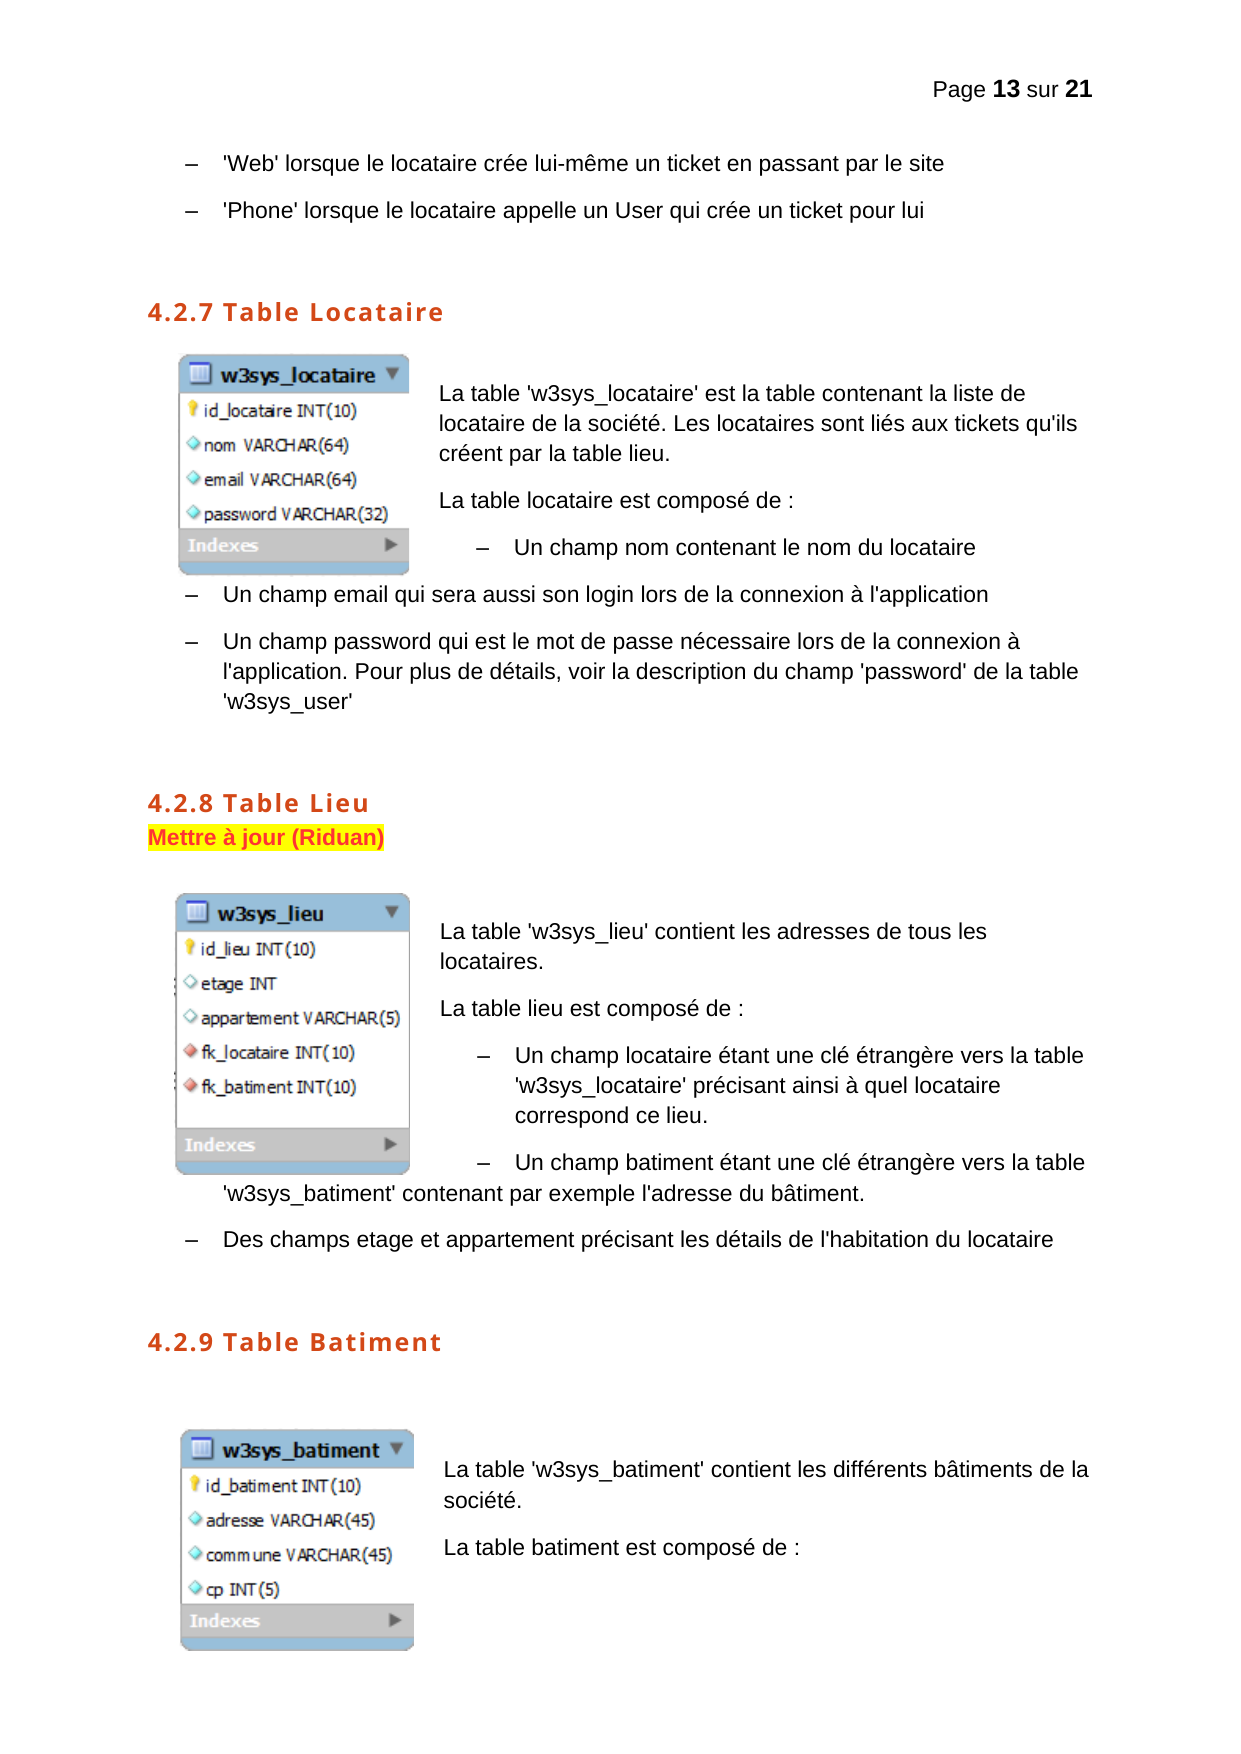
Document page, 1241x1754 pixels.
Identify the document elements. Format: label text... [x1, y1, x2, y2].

text Mettre à jour (Riduan) [148, 824, 1092, 851]
list Un champ email qui sera aussi son login lors de la connexion à l'application [185, 581, 1092, 607]
text [148, 1533, 179, 1560]
text La table 'w3sys_locataire' est la table contenant la liste de locataire de la société. Les locataires sont liés aux tickets qu'ils créent par la table lieu. [410, 380, 1092, 467]
picture [177, 353, 410, 577]
text La table 'w3sys_batiment' contient les différents bâtiments de la société. [414, 1456, 1092, 1513]
list Des champs etage et appartement précisant les détails de l'habitation du locataire [185, 1226, 1092, 1253]
text La table 'w3sys_lieu' contient les adresses de tous les locataires. [410, 918, 1092, 975]
text La table batiment est composé de : [414, 1533, 1092, 1560]
text La table lieu est composé de : [410, 995, 1092, 1022]
picture [179, 1428, 414, 1651]
list Un champ password qui est le mot de passe nécessaire lors de la connexion à l'application. Pour plus de détails, voir la description du champ 'password' de la table 'w3sys_user' [185, 628, 1092, 714]
list Un champ nom contenant le nom du locataire [410, 534, 1092, 560]
text [148, 487, 177, 513]
list Un champ locataire étant une clé étrangère vers la table 'w3sys_locataire' précisant ainsi à quel locataire correspond ce lieu. [410, 1042, 1092, 1129]
text [148, 918, 174, 975]
list Un champ batiment étant une clé étrangère vers la table 'w3sys_batiment' contenant par exemple l'adresse du bâtiment. [185, 1149, 1092, 1206]
list 'Web' lorsque le locataire crée lui-même un ticket en passant par le site [185, 150, 1092, 176]
subtitle Table Batiment [148, 1324, 1092, 1358]
text La table locataire est composé de : [410, 487, 1092, 513]
list 'Phone' lorsque le locataire appelle un User qui crée un ticket pour lui [185, 197, 1092, 223]
text [148, 995, 174, 1022]
subtitle Table Locataire [148, 295, 1092, 329]
subtitle Table Lieu [148, 786, 1092, 820]
text [148, 1456, 179, 1513]
picture [174, 893, 410, 1175]
